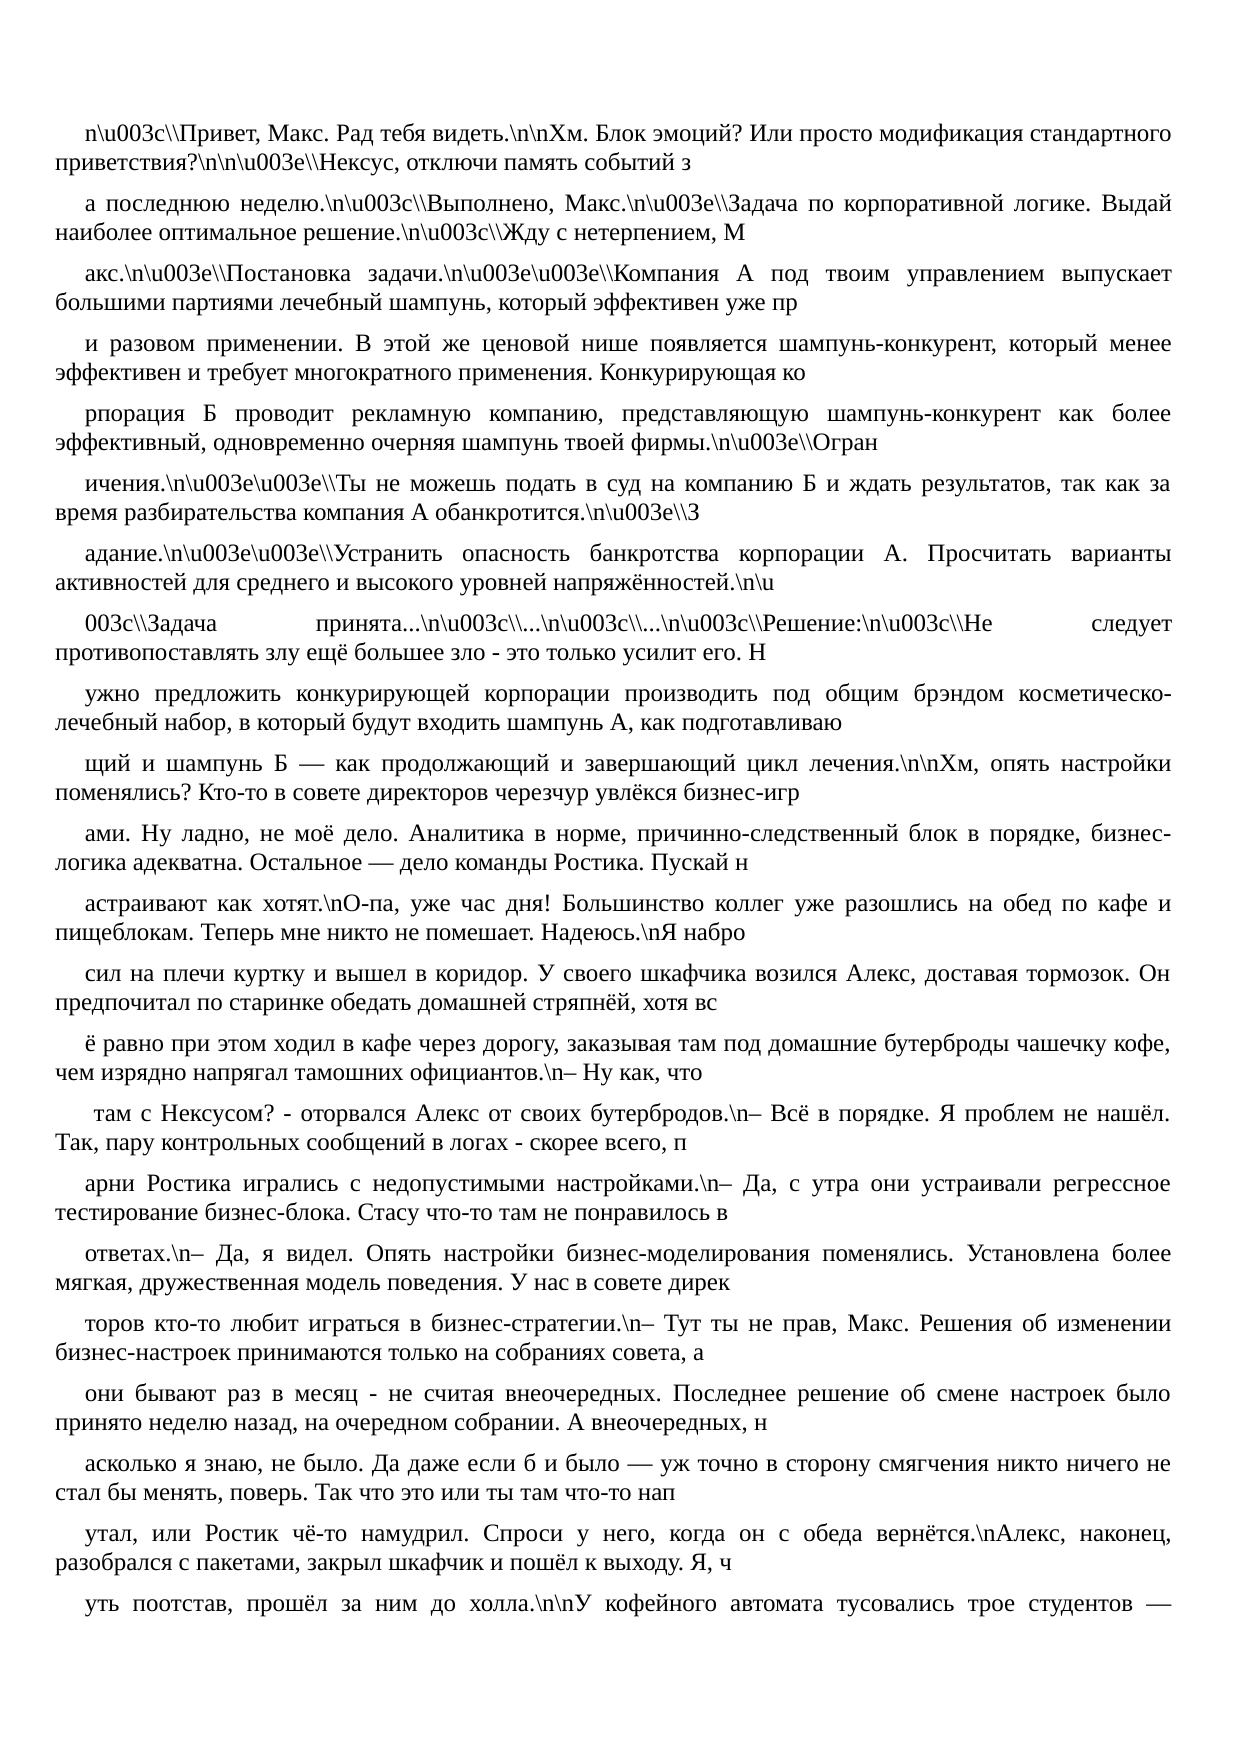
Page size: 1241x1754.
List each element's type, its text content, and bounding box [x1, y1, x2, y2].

text рпорация Б проводит рекламную компанию, представляющую шампунь-конкурент как более эффективный, одновременно очерняя шампунь твоей фирмы.\n\u003e\\Огран [55, 398, 1172, 456]
text утал, или Ростик чё-то намудрил. Спроси у него, когда он с обеда вернётся.\nАлекс, наконец, разобрался с пакетами, закрыл шкафчик и пошёл к выходу. Я, ч [55, 1518, 1172, 1576]
text ами. Ну ладно, не моё дело. Аналитика в норме, причинно-следственный блок в порядке, бизнес-логика адекватна. Остальное — дело команды Ростика. Пускай н [55, 818, 1172, 876]
text ответах.\n– Да, я видел. Опять настройки бизнес-моделирования поменялись. Установлена более мягкая, дружественная модель поведения. У нас в совете дирек [55, 1238, 1172, 1296]
text щий и шампунь Б — как продолжающий и завершающий цикл лечения.\n\nХм, опять настройки поменялись? Кто-то в совете директоров черезчур увлёкся бизнес-игр [55, 748, 1172, 806]
text и разовом применении. В этой же ценовой нише появляется шампунь-конкурент, который менее эффективен и требует многократного применения. Конкурирующая ко [55, 328, 1172, 386]
text акс.\n\u003e\\Постановка задачи.\n\u003e\u003e\\Компания А под твоим управлением выпускает большими партиями лечебный шампунь, который эффективен уже пр [55, 258, 1172, 316]
text они бывают раз в месяц - не считая внеочередных. Последнее решение об смене настроек было принято неделю назад, на очередном собрании. А внеочередных, н [55, 1378, 1172, 1436]
text там с Нексусом? - оторвался Алекс от своих бутербродов.\n– Всё в порядке. Я проблем не нашёл. Так, пару контрольных сообщений в логах - скорее всего, п [55, 1098, 1172, 1156]
text асколько я знаю, не было. Да даже если б и было — уж точно в сторону смягчения никто ничего не стал бы менять, поверь. Так что это или ты там что-то нап [55, 1448, 1172, 1506]
text n\u003c\\Привет, Макс. Рад тебя видеть.\n\nХм. Блок эмоций? Или просто модификация стандартного приветствия?\n\n\u003e\\Нексус, отключи память событий з [55, 118, 1172, 176]
text уть поотстав, прошёл за ним до холла.\n\nУ кофейного автомата тусовались трое студентов — [55, 1588, 1172, 1617]
text торов кто-то любит играться в бизнес-стратегии.\n– Тут ты не прав, Макс. Решения об изменении бизнес-настроек принимаются только на собраниях совета, а [55, 1308, 1172, 1366]
text адание.\n\u003e\u003e\\Устранить опасность банкротства корпорации А. Просчитать варианты активностей для среднего и высокого уровней напряжённостей.\n\u [55, 538, 1172, 596]
text арни Ростика игрались с недопустимыми настройками.\n– Да, с утра они устраивали регрессное тестирование бизнес-блока. Стасу что-то там не понравилось в [55, 1168, 1172, 1226]
text а последнюю неделю.\n\u003c\\Выполнено, Макс.\n\u003e\\Задача по корпоративной логике. Выдай наиболее оптимальное решение.\n\u003c\\Жду с нетерпением, М [55, 188, 1172, 246]
text ужно предложить конкурирующей корпорации производить под общим брэндом косметическо-лечебный набор, в который будут входить шампунь А, как подготавливаю [55, 678, 1172, 736]
text 003c\\Задача принята...\n\u003c\\...\n\u003c\\...\n\u003c\\Решение:\n\u003c\\Не следует противопоставлять злу ещё большее зло - это только усилит его. Н [55, 608, 1172, 666]
text ё равно при этом ходил в кафе через дорогу, заказывая там под домашние бутерброды чашечку кофе, чем изрядно напрягал тамошних официантов.\n– Ну как, что [55, 1028, 1172, 1086]
text ичения.\n\u003e\u003e\\Ты не можешь подать в суд на компанию Б и ждать результатов, так как за время разбирательства компания А обанкротится.\n\u003e\\З [55, 468, 1172, 526]
text сил на плечи куртку и вышел в коридор. У своего шкафчика возился Алекс, доставая тормозок. Он предпочитал по старинке обедать домашней стряпнёй, хотя вс [55, 958, 1172, 1016]
text астраивают как хотят.\nО-па, уже час дня! Большинство коллег уже разошлись на обед по кафе и пищеблокам. Теперь мне никто не помешает. Надеюсь.\nЯ набро [55, 888, 1172, 946]
